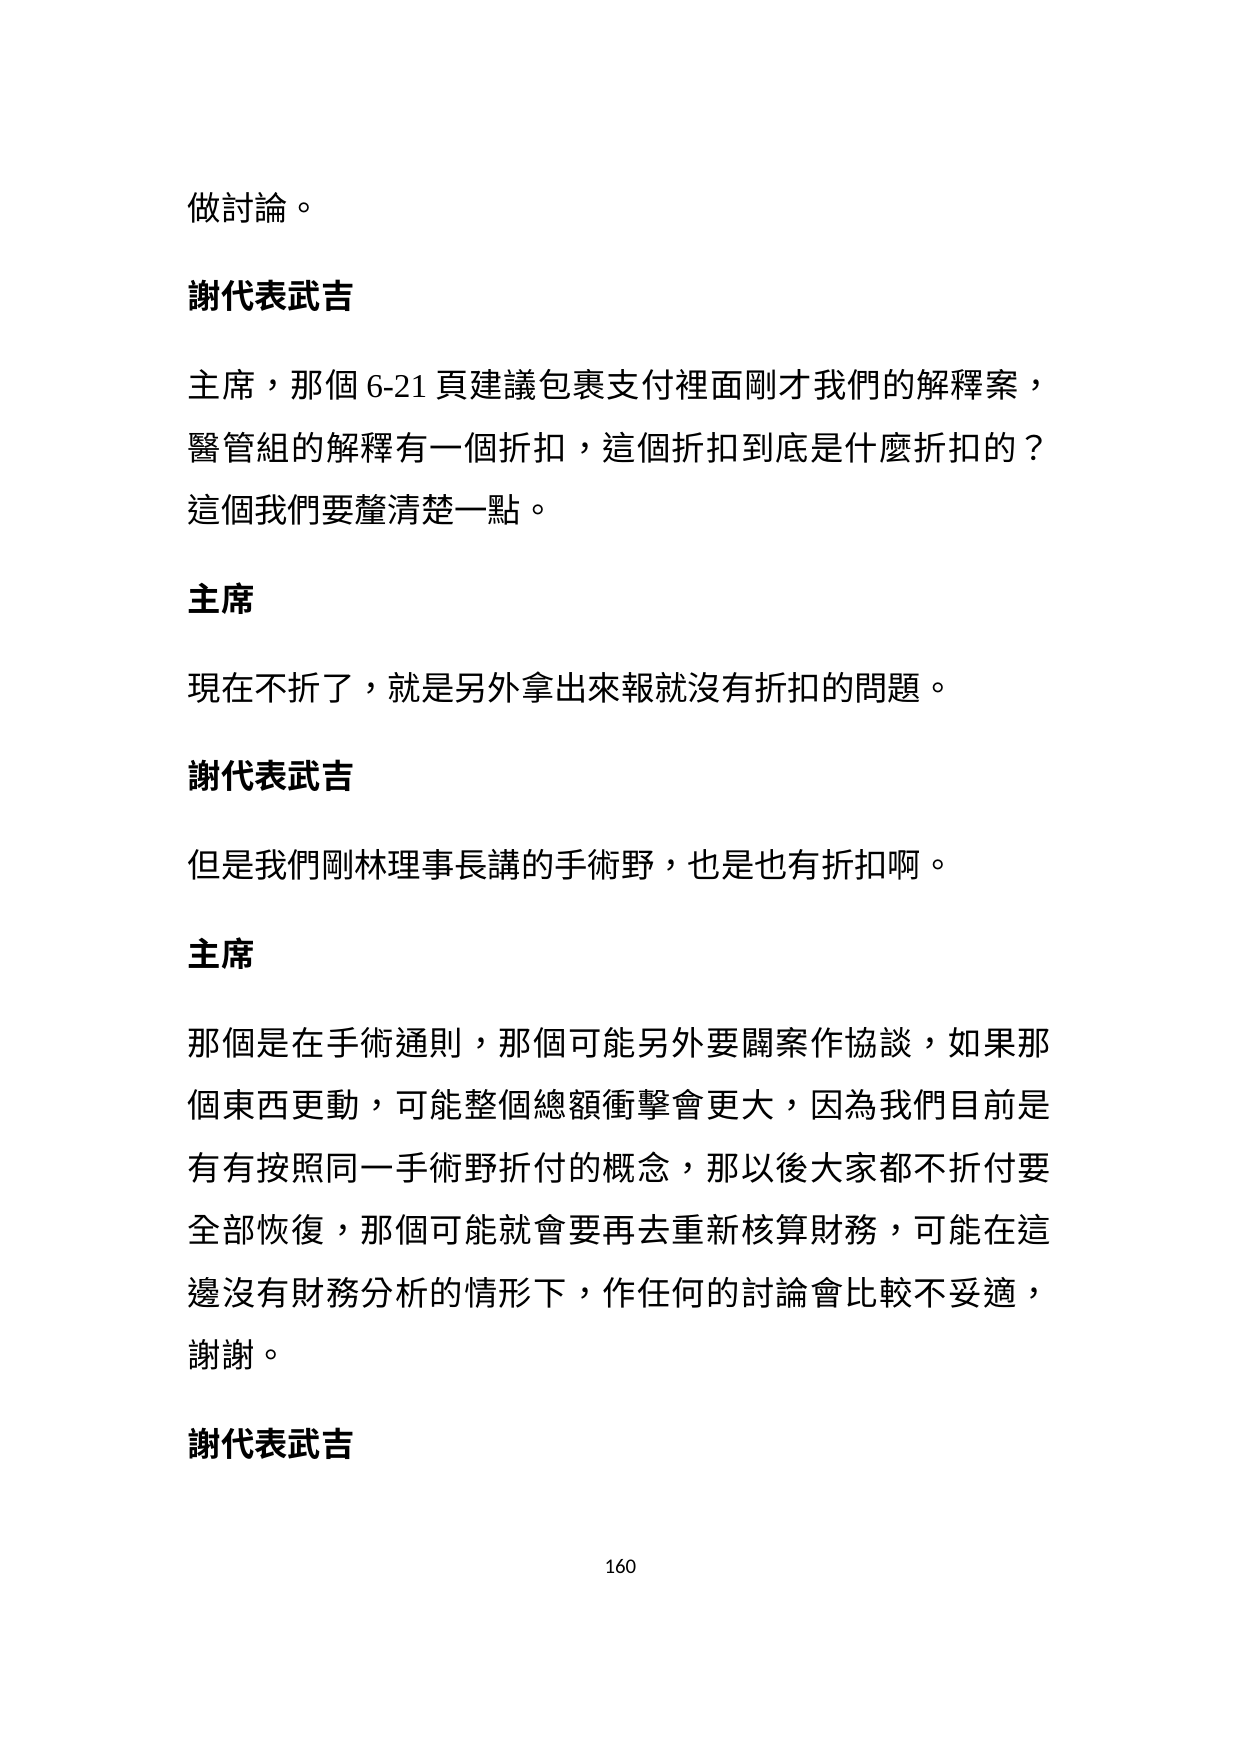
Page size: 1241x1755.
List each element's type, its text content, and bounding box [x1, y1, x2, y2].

text 謝代表武吉 [187, 733, 1053, 795]
text 主席，那個6-21頁建議包裹支付裡面剛才我們的解釋案，醫管組的解釋有一個折扣，這個折扣到底是什麼折扣的？這個我們要釐清楚一點。 [187, 342, 1053, 529]
text 主席 [187, 555, 1053, 618]
text 主席 [187, 910, 1053, 973]
text 那個是在手術通則，那個可能另外要闢案作協談，如果那個東西更動，可能整個總額衝擊會更大，因為我們目前是有有按照同一手術野折付的概念，那以後大家都不折付要全部恢復，那個可能就會要再去重新核算財務，可能在這邊沒有財務分析的情形下，作任何的討論會比較不妥適，謝謝。 [187, 999, 1053, 1374]
text 現在不折了，就是另外拿出來報就沒有折扣的問題。 [187, 644, 1053, 707]
text 謝代表武吉 [187, 1400, 1053, 1463]
text 謝代表武吉 [187, 253, 1053, 315]
text 做討論。 [187, 164, 1053, 227]
text 但是我們剛林理事長講的手術野，也是也有折扣啊。 [187, 822, 1053, 884]
